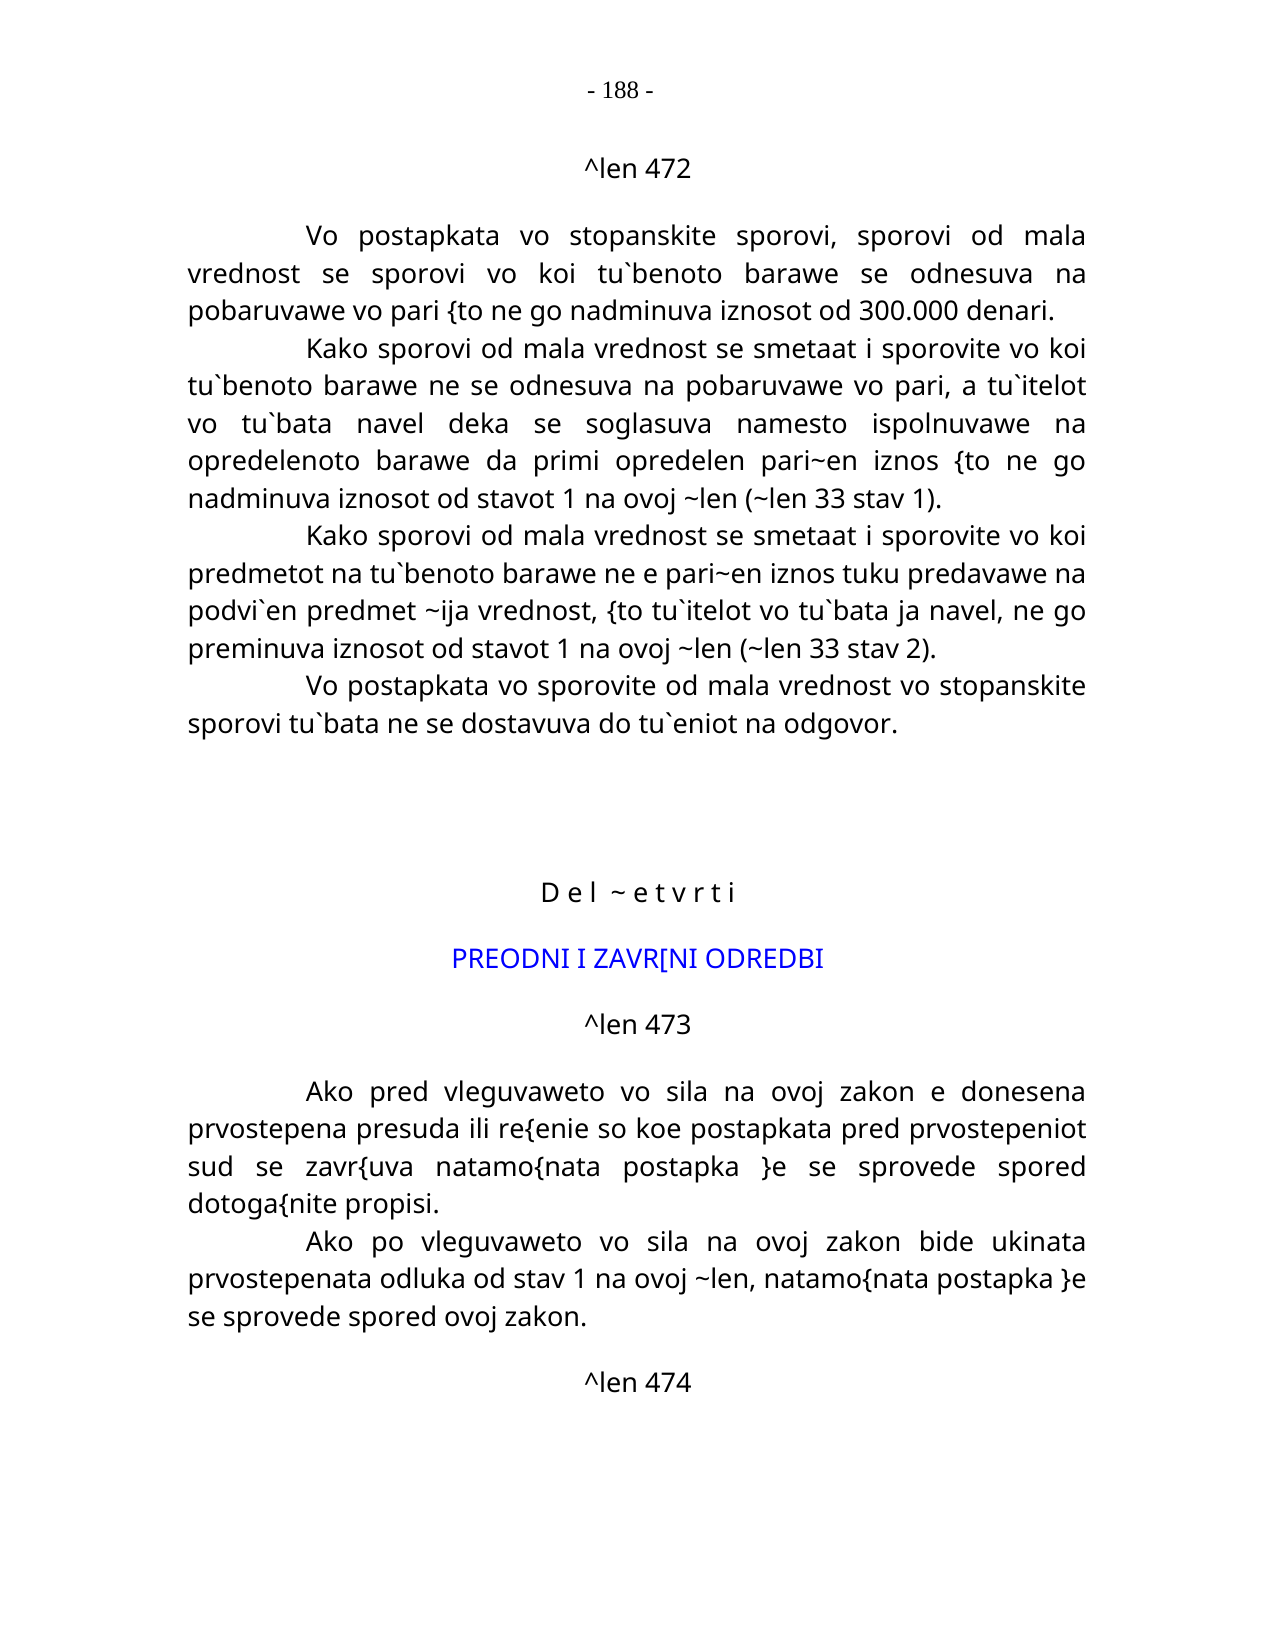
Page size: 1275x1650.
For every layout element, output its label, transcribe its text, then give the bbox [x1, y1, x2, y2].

text Vo postapkata vo sporovite od mala vrednost vo stopanskite sporovi tu`bata ne se dostavuva do tu`eniot na odgovor. [187, 666, 1087, 741]
text Kako sporovi od mala vrednost se smetaat i sporovite vo koi tu`benoto barawe ne se odnesuva na pobaruvawe vo pari, a tu`itelot vo tu`bata navel deka se soglasuva namesto ispolnuvawe na opredelenoto barawe da primi opredelen pari~en iznos {to ne go nadminuva iznosot od stavot 1 na ovoj ~len (~len 33 stav 1). [187, 328, 1087, 516]
text Ako pred vleguvaweto vo sila na ovoj zakon e donesena prvostepena presuda ili re{enie so koe postapkata pred prvostepeniot sud se zavr{uva natamo{nata postapka }e se sprovede spored dotoga{nite propisi. [187, 1072, 1087, 1222]
text PREODNI I ZAVR[NI ODREDBI [187, 940, 1087, 977]
text Vo postapkata vo stopanskite sporovi, sporovi od mala vrednost se sporovi vo koi tu`benoto barawe se odnesuva na pobaruvawe vo pari {to ne go nadminuva iznosot od 300.000 denari. [187, 216, 1087, 328]
text ^len 474 [187, 1363, 1087, 1400]
text ^len 473 [187, 1006, 1087, 1043]
text D e l ~ e t v r t i [187, 874, 1087, 911]
text Kako sporovi od mala vrednost se smetaat i sporovite vo koi predmetot na tu`benoto barawe ne e pari~en iznos tuku predavawe na podvi`en predmet ~ija vrednost, {to tu`itelot vo tu`bata ja navel, ne go preminuva iznosot od stavot 1 na ovoj ~len (~len 33 stav 2). [187, 516, 1087, 666]
text Ako po vleguvaweto vo sila na ovoj zakon bide ukinata prvostepenata odluka od stav 1 na ovoj ~len, natamo{nata postapka }e se sprovede spored ovoj zakon. [187, 1222, 1087, 1334]
text ^len 472 [187, 150, 1087, 187]
